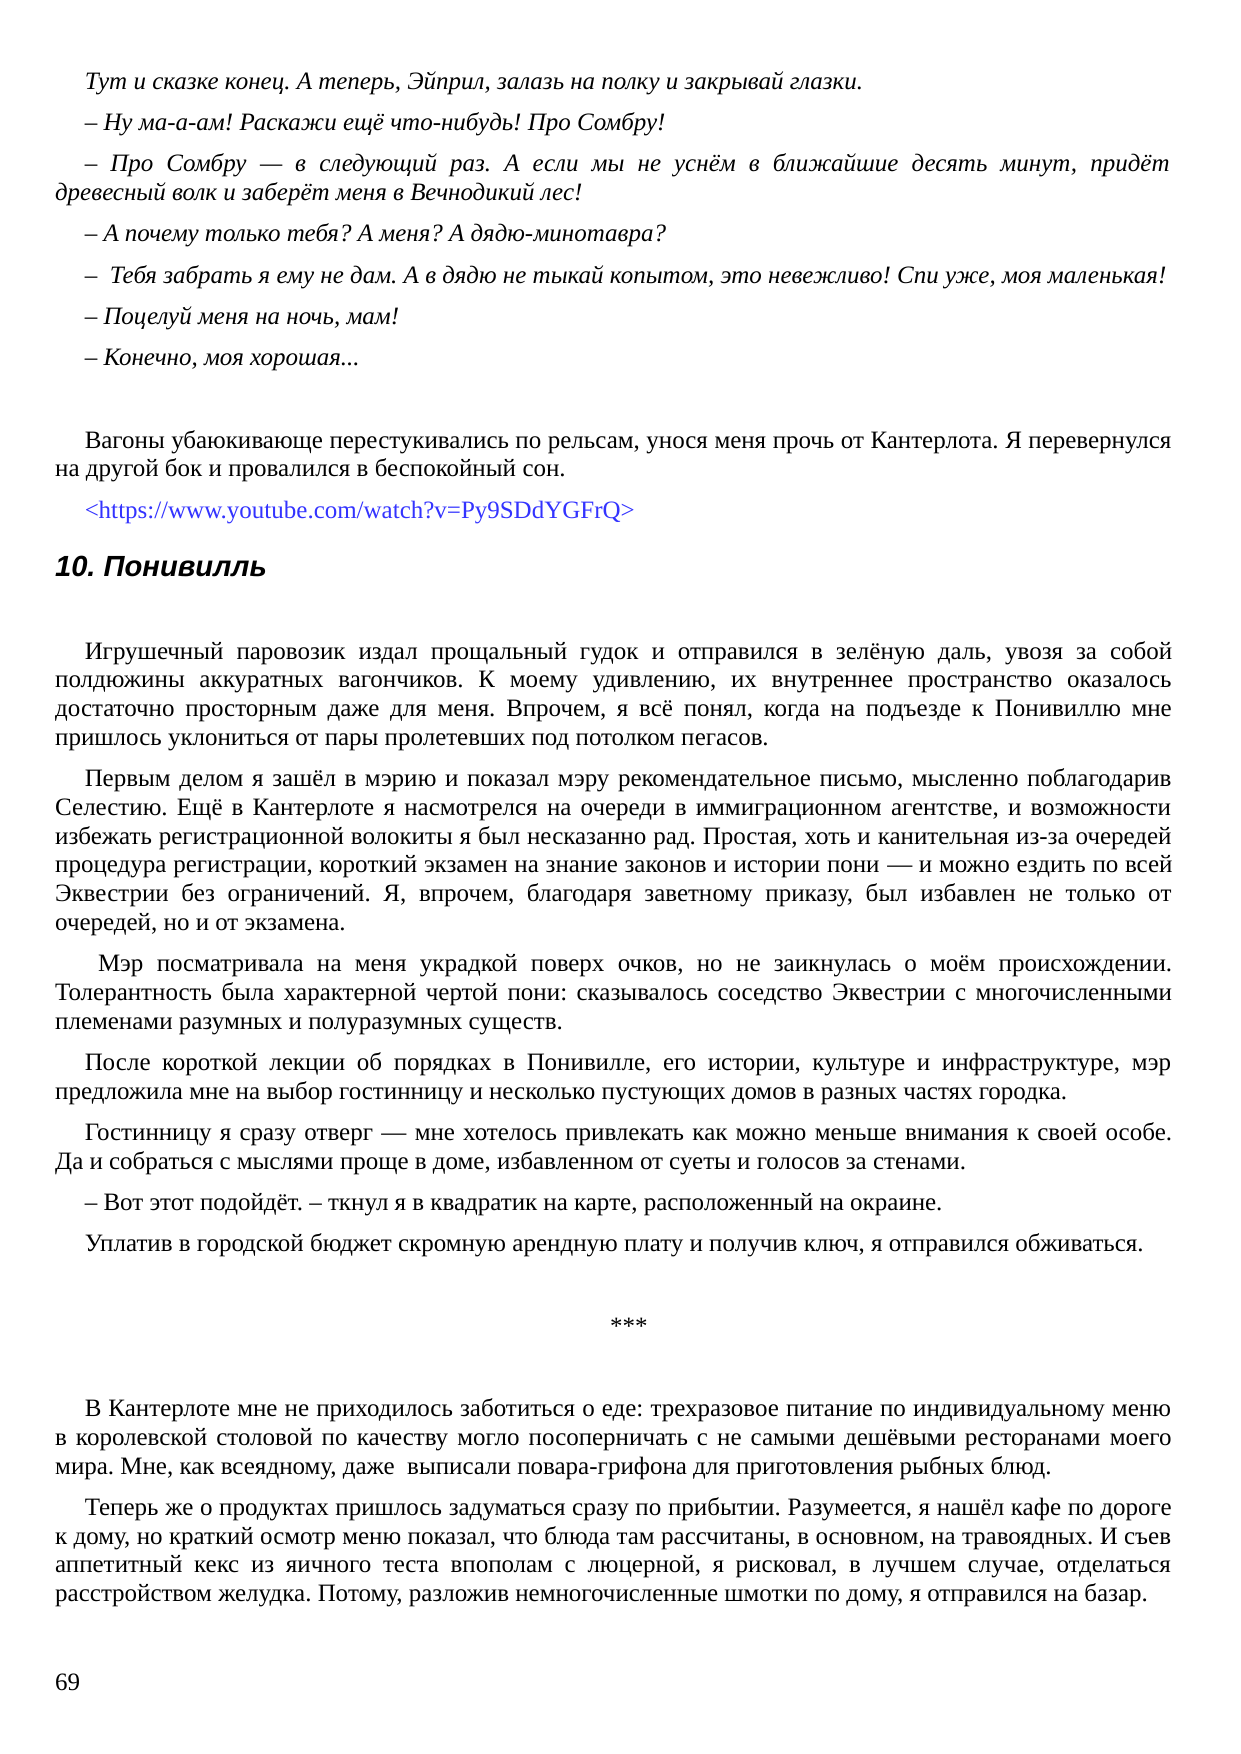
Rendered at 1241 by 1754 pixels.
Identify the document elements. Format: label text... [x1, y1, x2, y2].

text Вагоны убаюкивающе перестукивались по рельсам, унося меня прочь от Кантерлота. Я перевернулся на другой бок и провалился в беспокойный сон. [55, 425, 1173, 482]
text Игрушечный паровозик издал прощальный гудок и отправился в зелёную даль, увозя за собой полдюжины аккуратных вагончиков. К моему удивлению, их внутреннее пространство оказалось достаточно просторным даже для меня. Впрочем, я всё понял, когда на подъезде к Понивиллю мне пришлось уклониться от пары пролетевших под потолком пегасов. [55, 636, 1173, 751]
text – Ну ма-а-ам! Раскажи ещё что-нибудь! Про Сомбру! [55, 107, 1173, 136]
text – А почему только тебя? А меня? А дядю-минотавра? [55, 218, 1173, 247]
text Теперь же о продуктах пришлось задуматься сразу по прибытии. Разумеется, я нашёл кафе по дороге к дому, но краткий осмотр меню показал, что блюда там рассчитаны, в основном, на травоядных. И съев аппетитный кекс из яичного теста впополам с люцерной, я рисковал, в лучшем случае, отделаться расстройством желудка. Потому, разложив немногочисленные шмотки по дому, я отправился на базар. [55, 1492, 1173, 1607]
text – Про Сомбру — в следующий раз. А если мы не уснём в ближайшие десять минут, придёт древесный волк и заберёт меня в Вечнодикий лес! [55, 148, 1173, 206]
text Мэр посматривала на меня украдкой поверх очков, но не заикнулась о моём происхождении. Толерантность была характерной чертой пони: сказывалось соседство Эквестрии с многочисленными племенами разумных и полуразумных существ. [55, 948, 1173, 1034]
text – Конечно, моя хорошая... [55, 342, 1173, 371]
text Гостинницу я сразу отверг — мне хотелось привлекать как можно меньше внимания к своей особе. Да и собраться с мыслями проще в доме, избавленном от суеты и голосов за стенами. [55, 1117, 1173, 1174]
text В Кантерлоте мне не приходилось заботиться о еде: трехразовое питание по индивидуальному меню в королевской столовой по качеству могло посоперничать с не самыми дешёвыми ресторанами моего мира. Мне, как всеядному, даже выписали повара-грифона для приготовления рыбных блюд. [55, 1393, 1173, 1479]
text – Поцелуй меня на ночь, мам! [55, 301, 1173, 330]
text <https://www.youtube.com/watch?v=Py9SDdYGFrQ> [55, 495, 1173, 523]
text – Тебя забрать я ему не дам. А в дядю не тыкай копытом, это невежливо! Спи уже, моя маленькая! [55, 260, 1173, 288]
text Тут и сказке конец. А теперь, Эйприл, залазь на полку и закрывай глазки. [55, 66, 1173, 95]
subtitle 10. Понивилль [55, 548, 1173, 582]
text – Вот этот подойдёт. – ткнул я в квадратик на карте, расположенный на окраине. [55, 1187, 1173, 1216]
text *** [55, 1311, 1173, 1339]
text Уплатив в городской бюджет скромную арендную плату и получив ключ, я отправился обживаться. [55, 1228, 1173, 1257]
text Первым делом я зашёл в мэрию и показал мэру рекомендательное письмо, мысленно поблагодарив Селестию. Ещё в Кантерлоте я насмотрелся на очереди в иммиграционном агентстве, и возможности избежать регистрационной волокиты я был несказанно рад. Простая, хоть и канительная из-за очередей процедура регистрации, короткий экзамен на знание законов и истории пони — и можно ездить по всей Эквестрии без ограничений. Я, впрочем, благодаря заветному приказу, был избавлен не только от очередей, но и от экзамена. [55, 763, 1173, 936]
text После короткой лекции об порядках в Понивилле, его истории, культуре и инфраструктуре, мэр предложила мне на выбор гостинницу и несколько пустующих домов в разных частях городка. [55, 1047, 1173, 1104]
